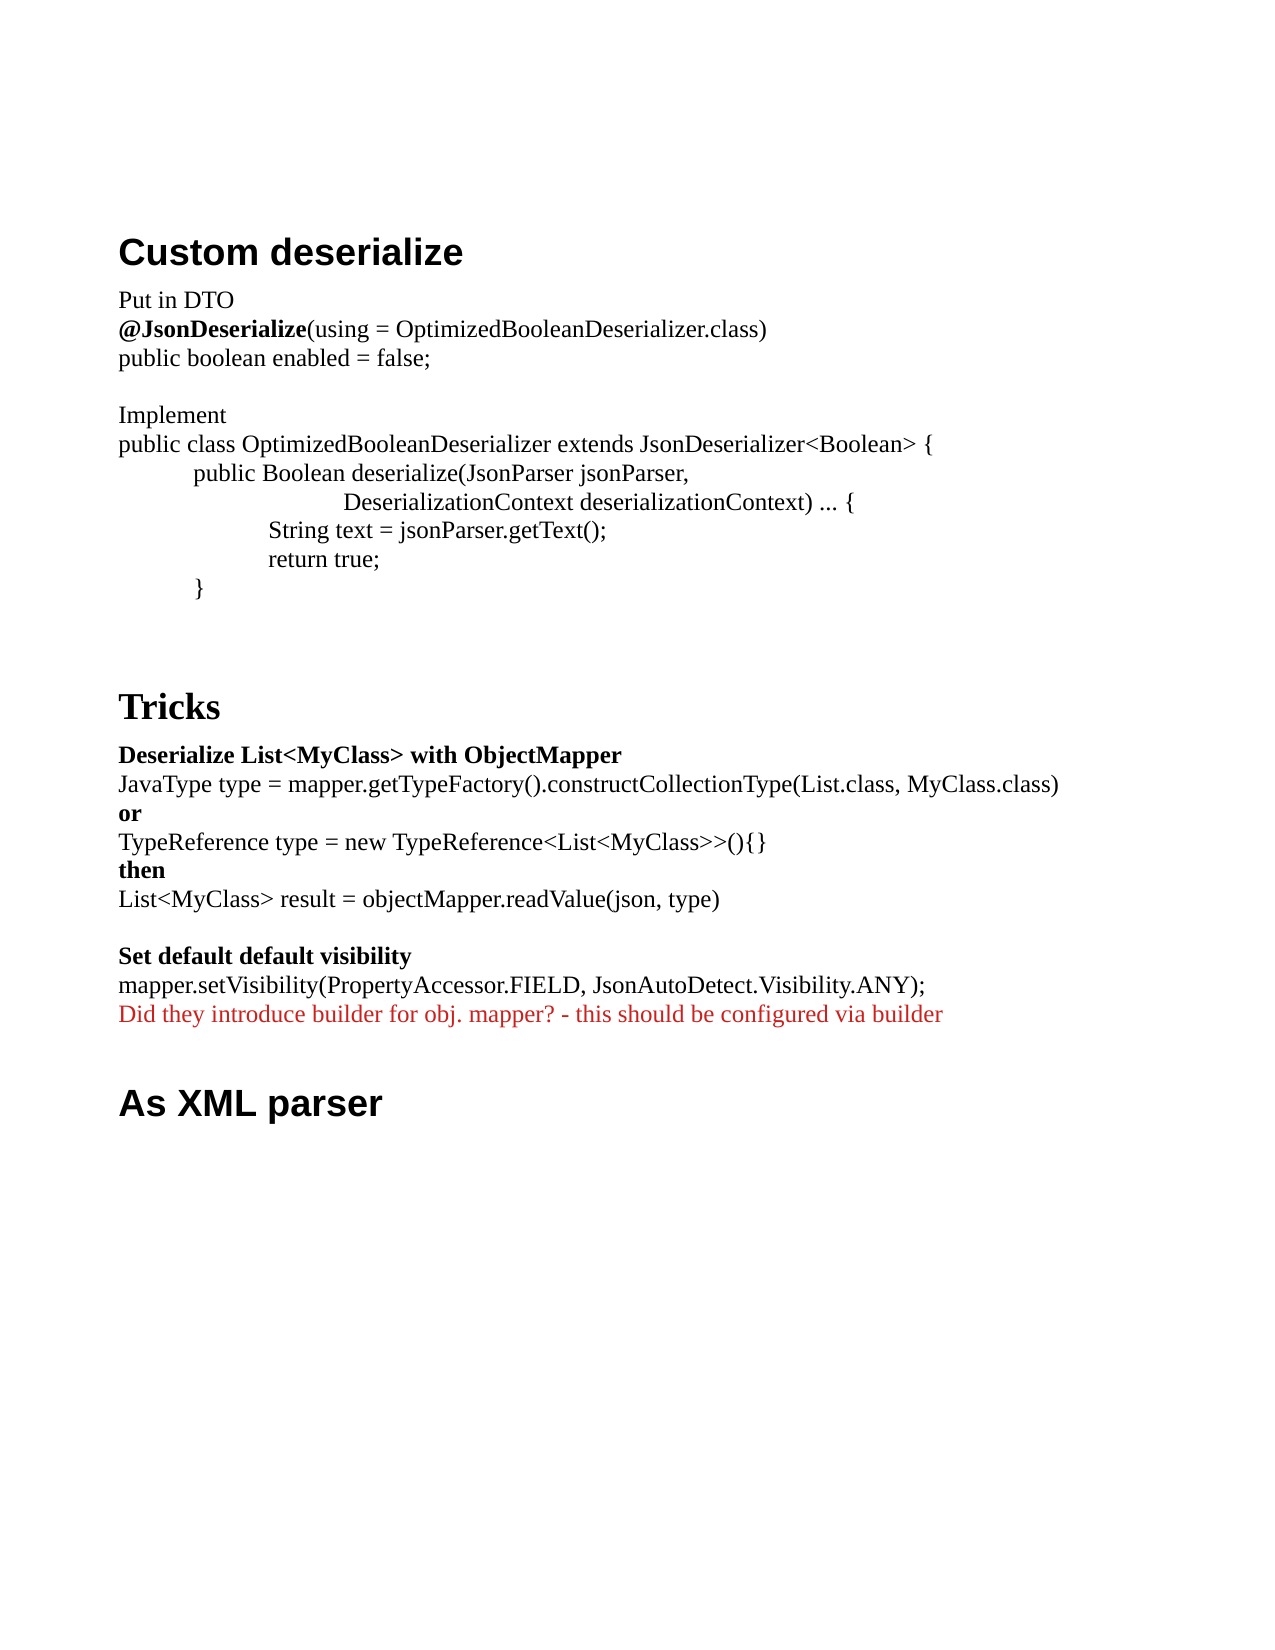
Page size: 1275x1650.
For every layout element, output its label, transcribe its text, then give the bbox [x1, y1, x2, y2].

text TypeReference type = new TypeReference<List<MyClass>>(){} [118, 827, 1157, 855]
text public Boolean deserialize(JsonParser jsonParser, [118, 458, 1157, 487]
text List<MyClass> result = objectMapper.readValue(json, type) [118, 884, 1157, 913]
text DeserializationContext deserializationContext) ... { [118, 487, 1157, 516]
text Implement [118, 401, 1157, 429]
text or [118, 798, 1157, 827]
text JavaType type = mapper.getTypeFactory().constructCollectionType(List.class, MyClass.class) [118, 769, 1157, 798]
text String text = jsonParser.getText(); [118, 516, 1157, 544]
subtitle As XML parser [118, 1081, 1157, 1125]
text public class OptimizedBooleanDeserializer extends JsonDeserializer<Boolean> { [118, 429, 1157, 458]
text then [118, 855, 1157, 884]
text return true; [118, 544, 1157, 573]
subtitle Tricks [118, 684, 1157, 728]
text Did they introduce builder for obj. mapper? - this should be configured via builder [118, 999, 1157, 1027]
text Deserialize List<MyClass> with ObjectMapper [118, 740, 1157, 769]
text @JsonDeserialize(using = OptimizedBooleanDeserializer.class) [118, 314, 1157, 343]
text } [118, 573, 1157, 602]
subtitle Custom deserialize [118, 229, 1157, 273]
text mapper.setVisibility(PropertyAccessor.FIELD, JsonAutoDetect.Visibility.ANY); [118, 970, 1157, 999]
text Set default default visibility [118, 941, 1157, 970]
text public boolean enabled = false; [118, 343, 1157, 372]
text Put in DTO [118, 286, 1157, 314]
